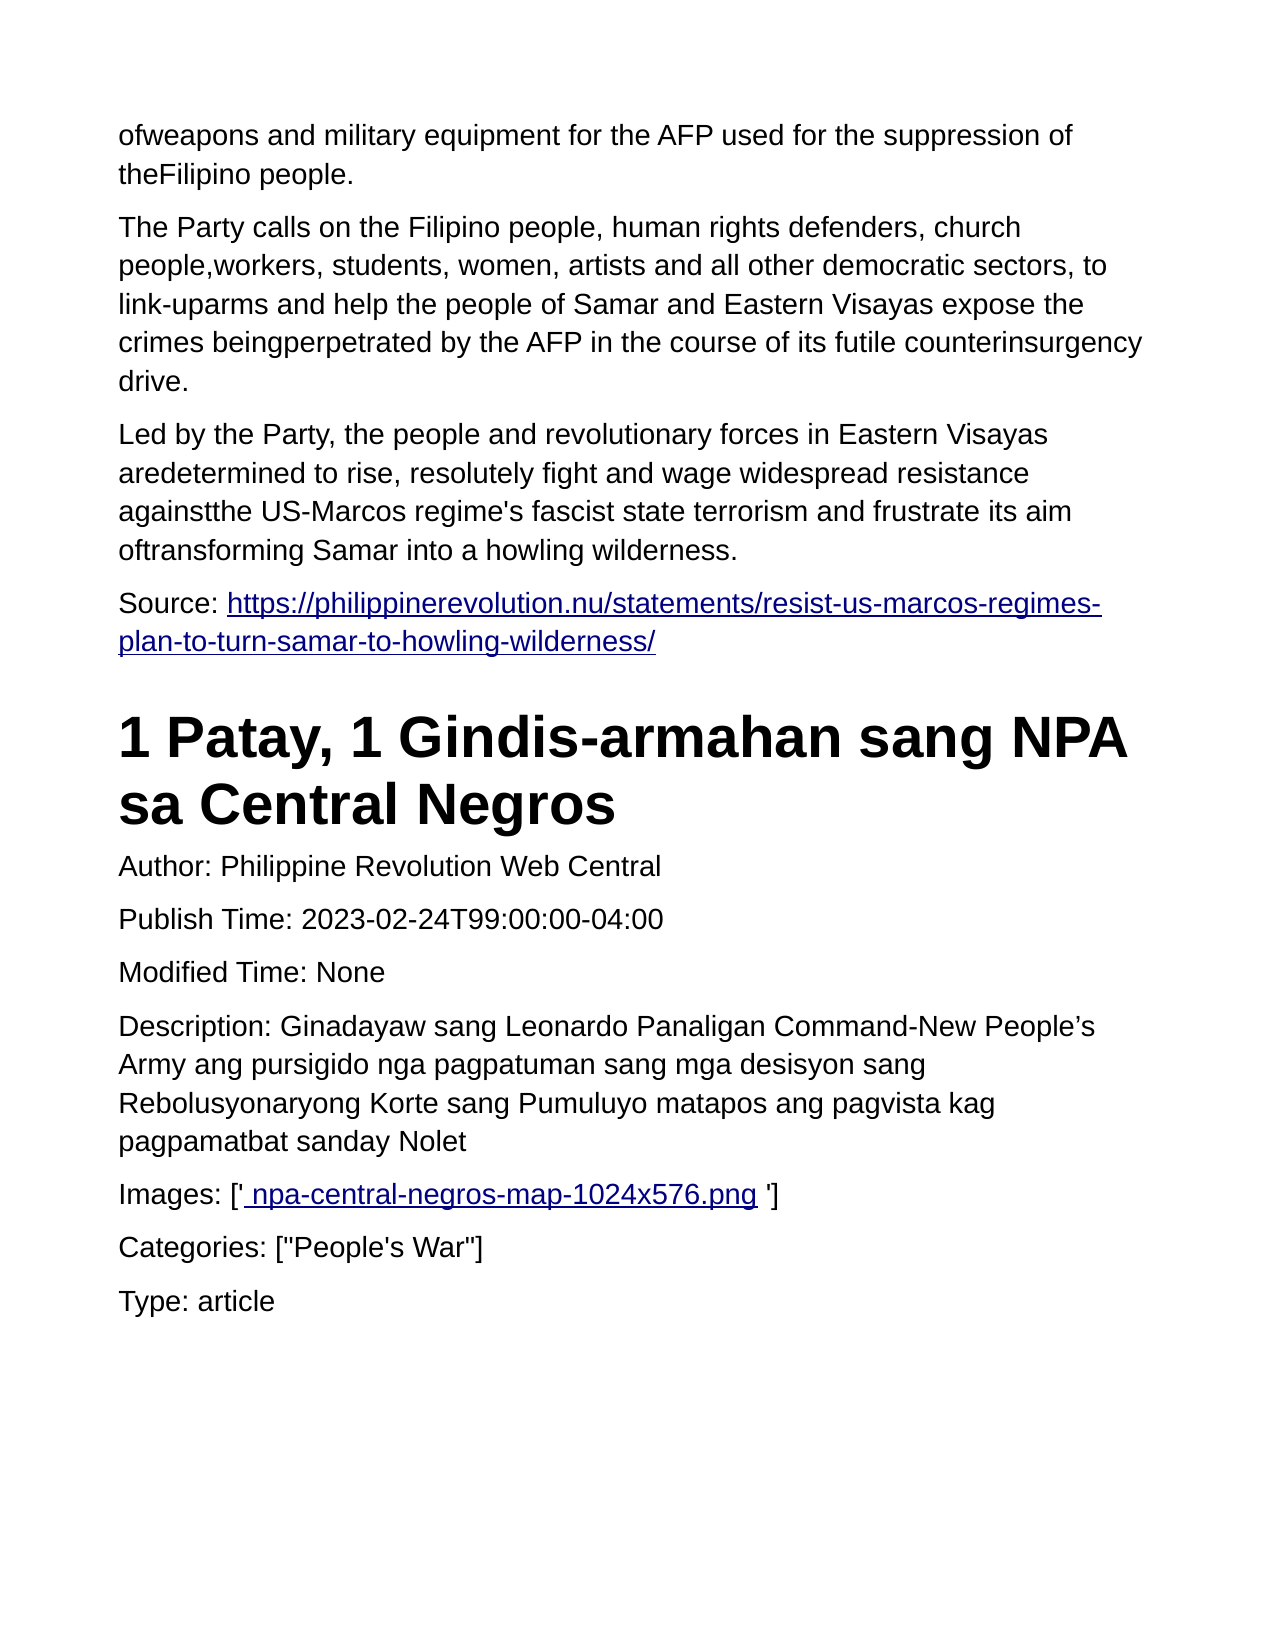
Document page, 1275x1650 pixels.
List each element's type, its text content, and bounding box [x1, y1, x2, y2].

text The Party calls on the Filipino people, human rights defenders, church people,workers, students, women, artists and all other democratic sectors, to link-uparms and help the people of Samar and Eastern Visayas expose the crimes beingperpetrated by the AFP in the course of its futile counterinsurgency drive. [118, 210, 1157, 397]
text Publish Time: 2023-02-24T99:00:00-04:00 [118, 902, 1157, 936]
text Author: Philippine Revolution Web Central [118, 849, 1157, 883]
text Type: article [118, 1283, 1157, 1317]
text Categories: ["People's War"] [118, 1230, 1157, 1264]
text Modified Time: None [118, 955, 1157, 989]
text Source: https://philippinerevolution.nu/statements/resist-us-marcos-regimes-plan-to-turn-samar-to-howling-wilderness/ [118, 586, 1157, 658]
text ofweapons and military equipment for the AFP used for the suppression of theFilipino people. [118, 118, 1157, 190]
text Led by the Party, the people and revolutionary forces in Eastern Visayas aredetermined to rise, resolutely fight and wage widespread resistance againstthe US-Marcos regime's fascist state terrorism and frustrate its aim oftransforming Samar into a howling wilderness. [118, 417, 1157, 566]
subtitle 1 Patay, 1 Gindis-armahan sang NPA sa Central Negros [118, 702, 1157, 837]
text Images: [' npa-central-negros-map-1024x576.png '] [118, 1177, 1157, 1211]
text Description: Ginadayaw sang Leonardo Panaligan Command-New People’s Army ang pursigido nga pagpatuman sang mga desisyon sang Rebolusyonaryong Korte sang Pumuluyo matapos ang pagvista kag pagpamatbat sanday Nolet [118, 1008, 1157, 1158]
